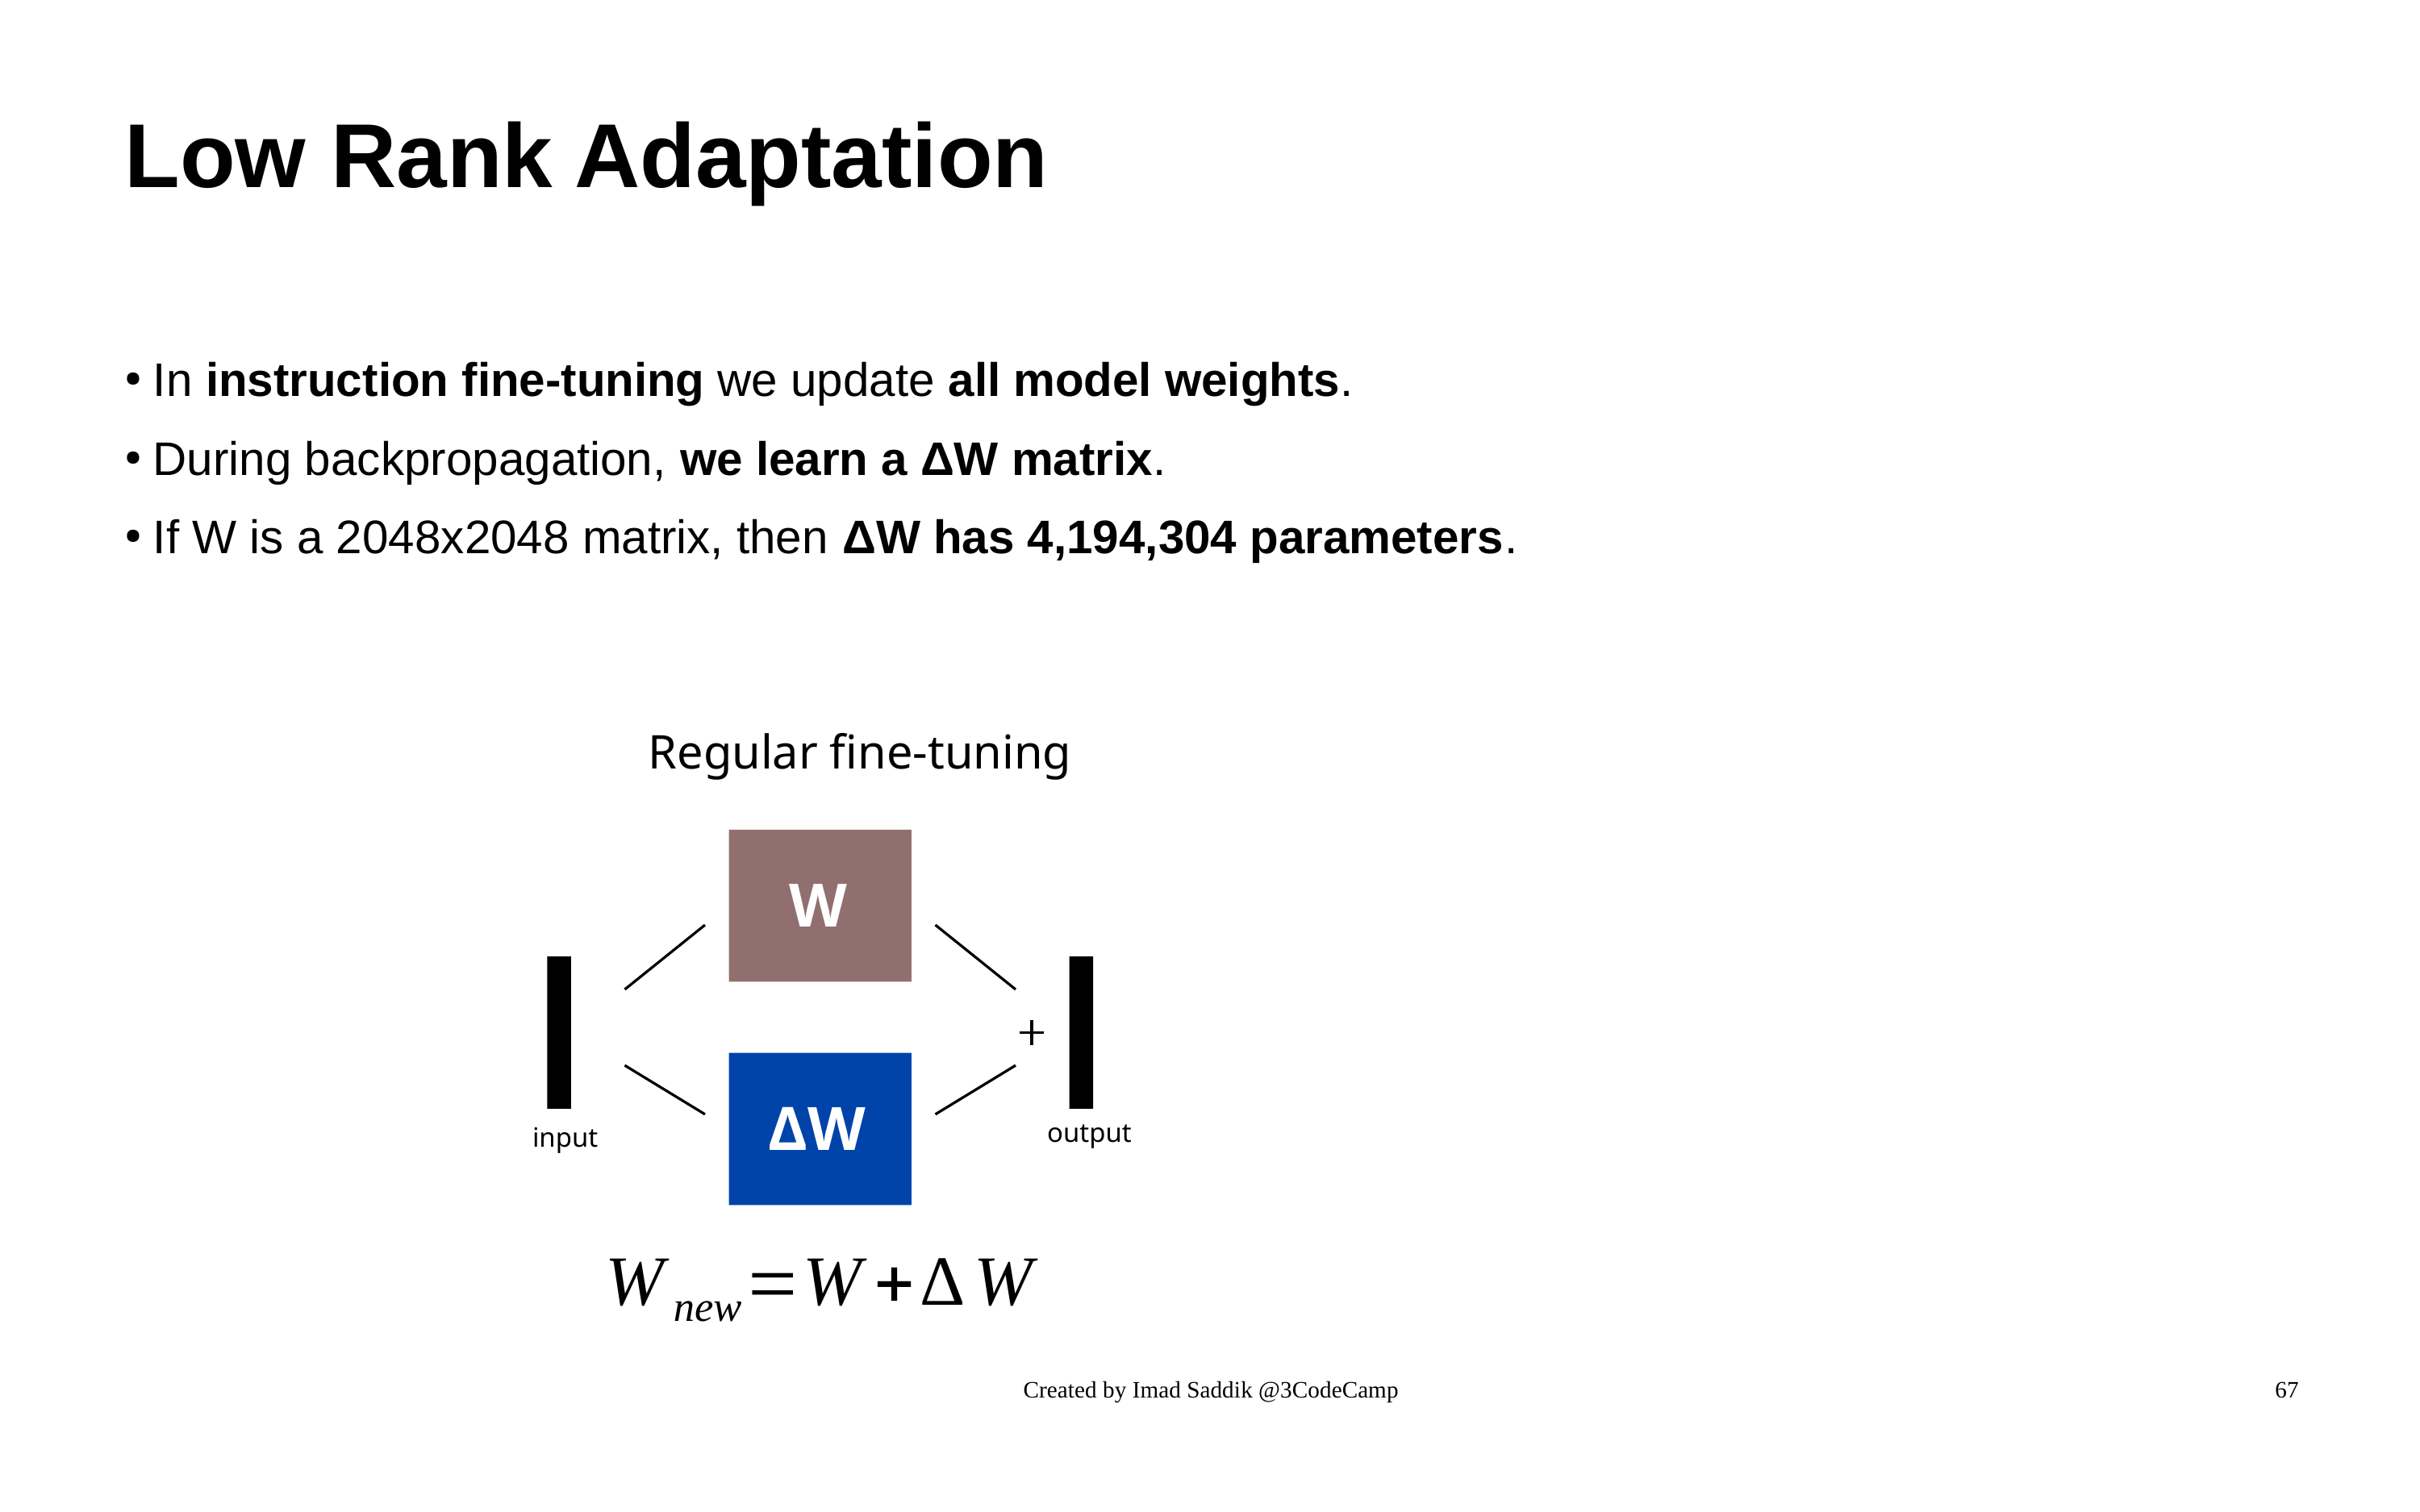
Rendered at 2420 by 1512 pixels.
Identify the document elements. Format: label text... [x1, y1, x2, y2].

text_box Low Rank Adaptation [112, 61, 1664, 251]
chart [605, 1242, 1042, 1331]
picture [376, 691, 1149, 1361]
text_box In instruction fine-tuning we update all model weights. During backpropagation, we learn a ΔW matrix. If W is a 2048x2048 matrix, then ΔW has 4,194,304 parameters. [112, 322, 1906, 649]
